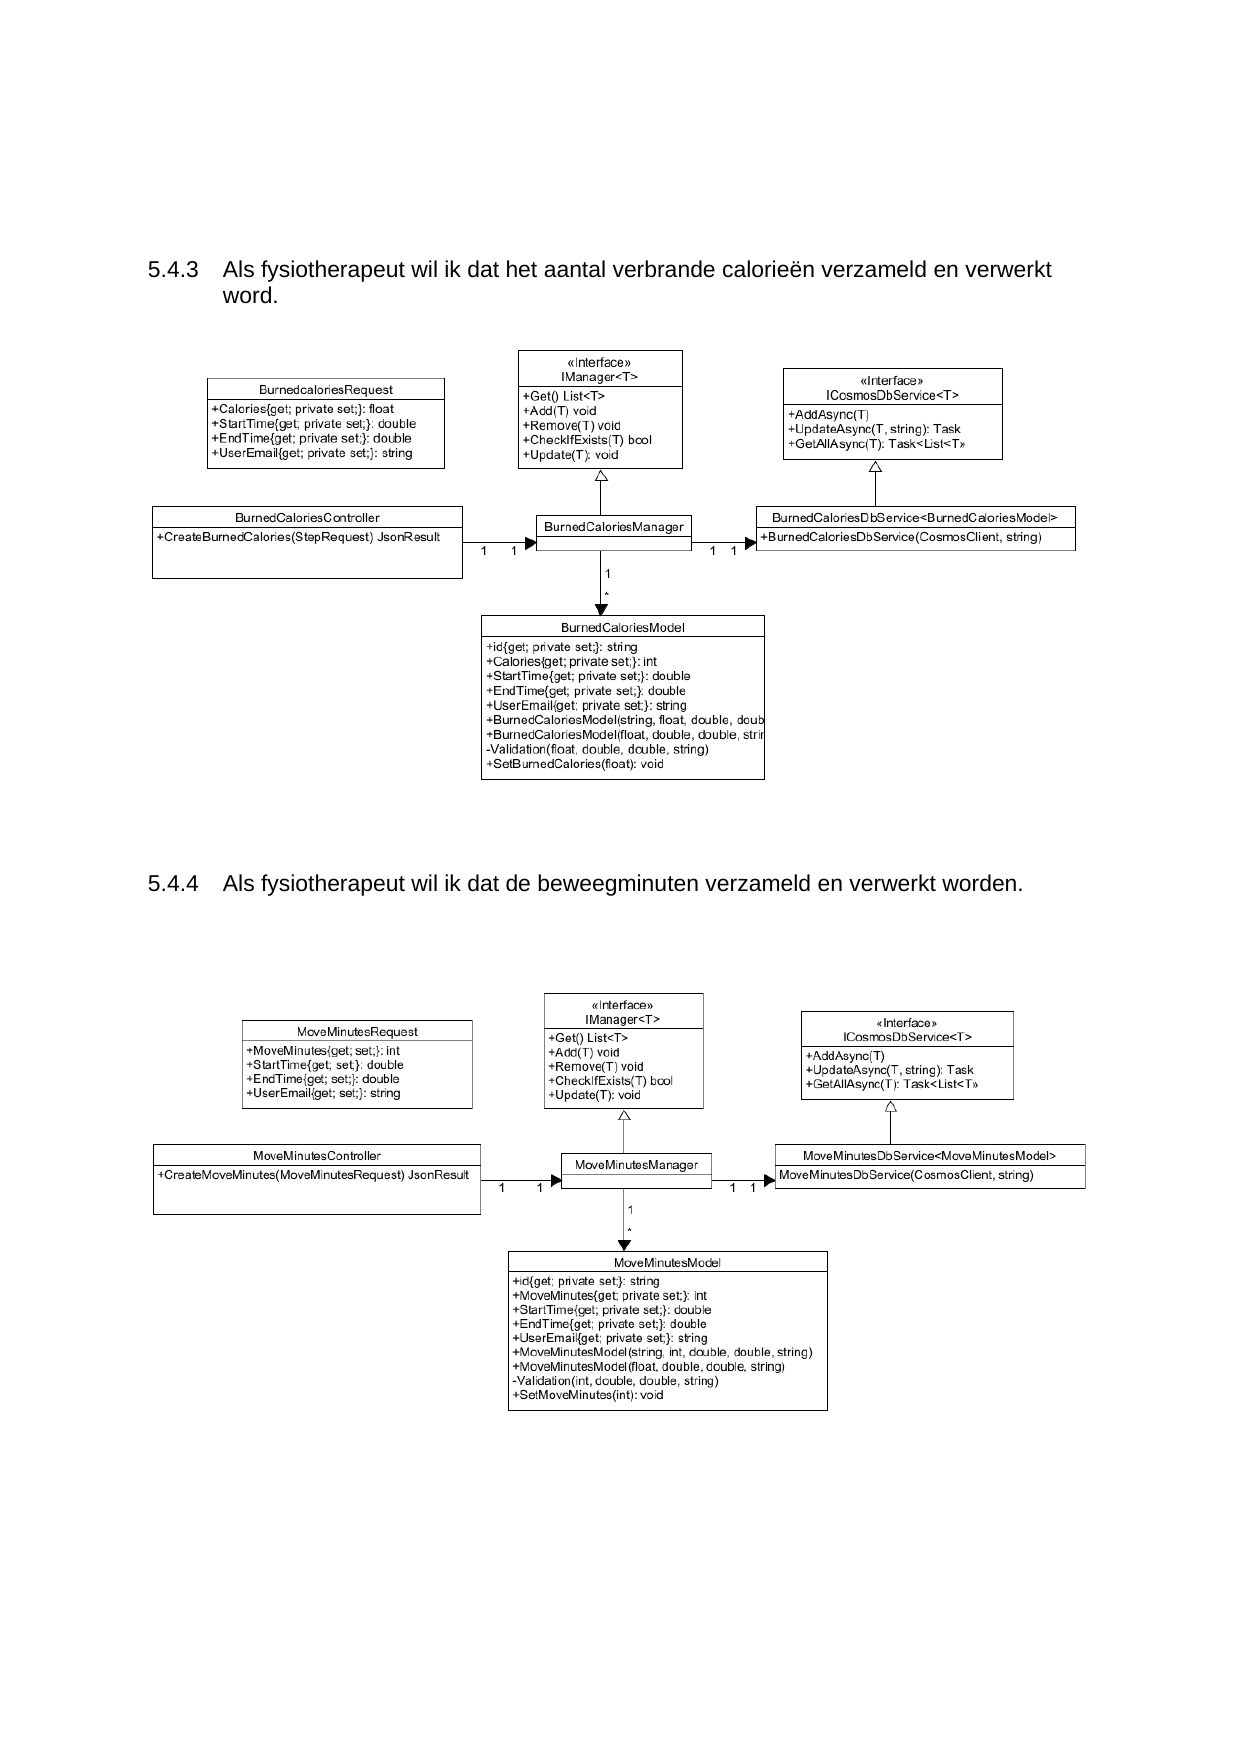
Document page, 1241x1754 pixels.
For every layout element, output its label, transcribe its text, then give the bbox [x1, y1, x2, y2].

subtitle Als fysiotherapeut wil ik dat de beweegminuten verzameld en verwerkt worden. [148, 870, 1093, 897]
subtitle Als fysiotherapeut wil ik dat het aantal verbrande calorieën verzameld en verwerkt word. [148, 256, 1093, 309]
